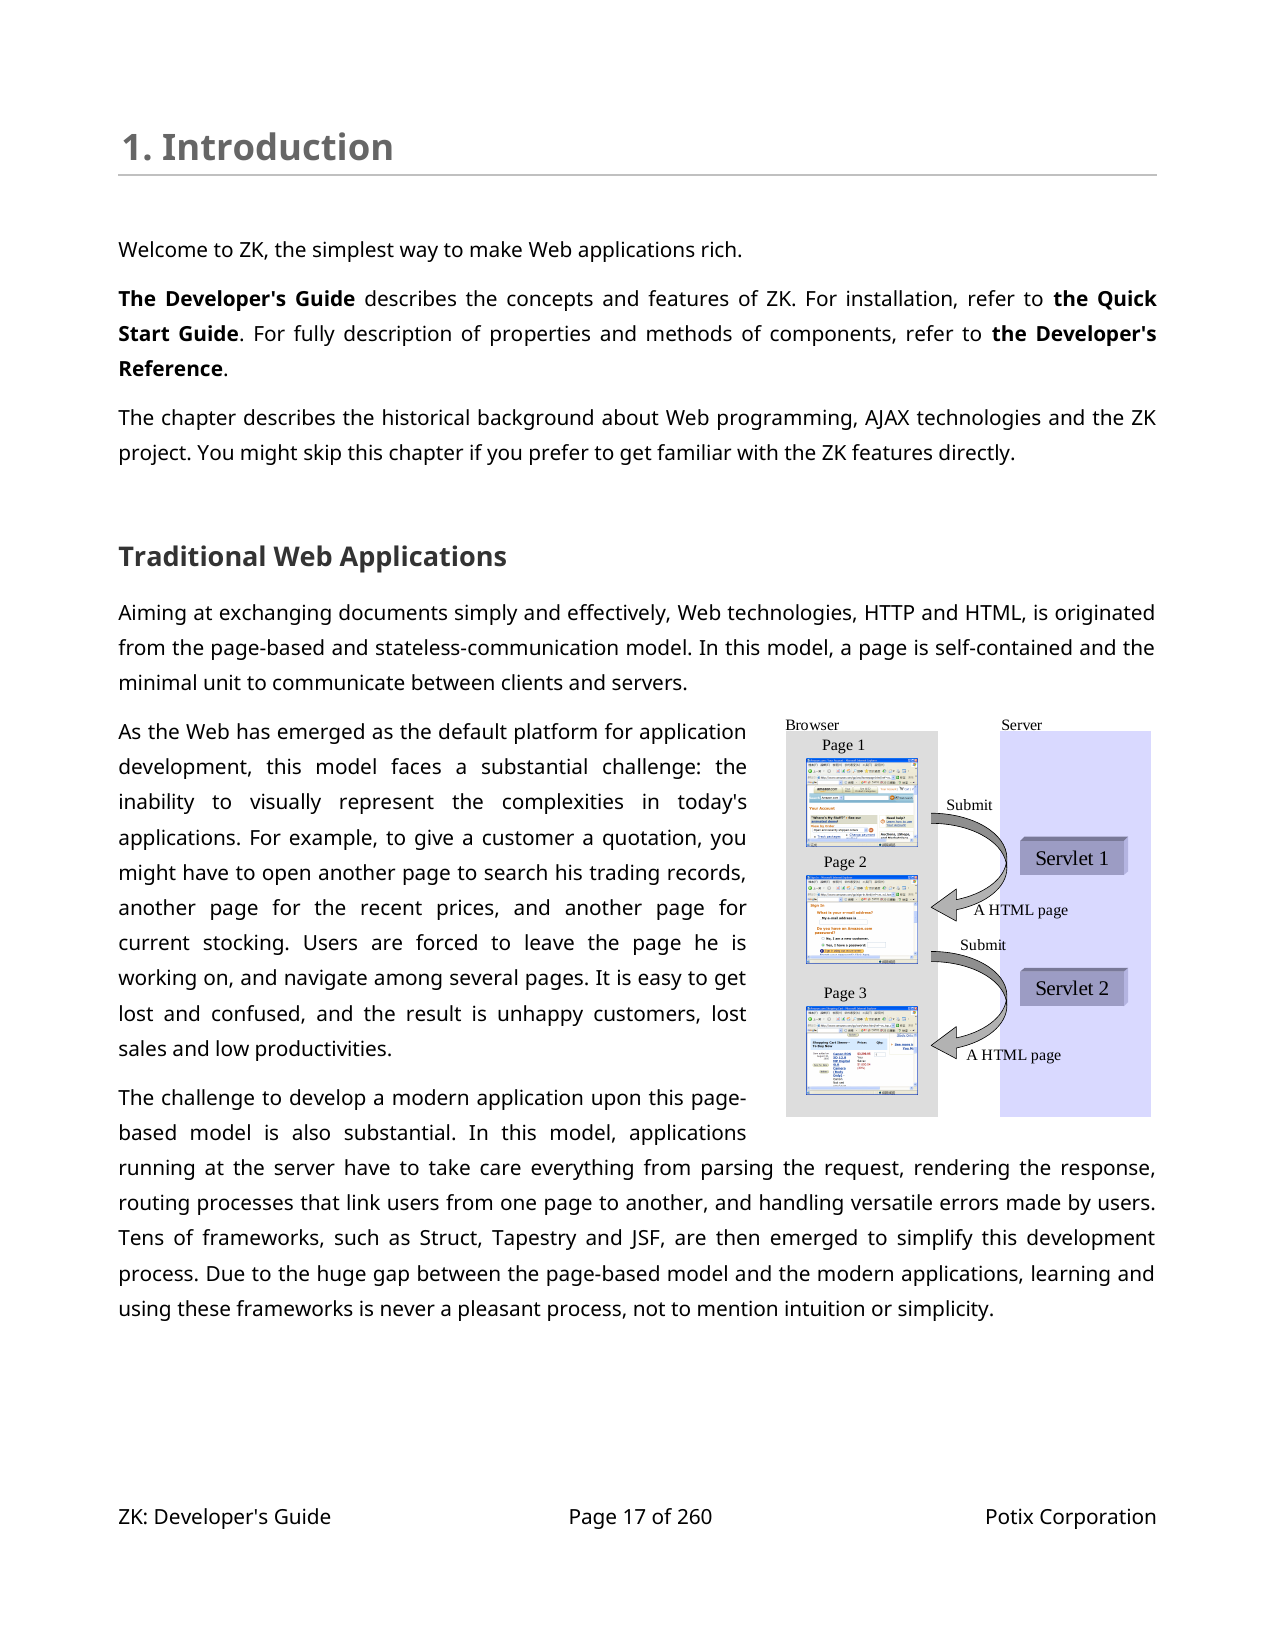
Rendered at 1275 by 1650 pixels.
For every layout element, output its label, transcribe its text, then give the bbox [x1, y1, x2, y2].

text The Developer's Guide describes the concepts and features of ZK. For installation, refer to the Quick Start Guide. For fully description of properties and methods of components, refer to the Developer's Reference. [118, 284, 1157, 382]
text As the Web has emerged as the default platform for application development, this model faces a substantial challenge: the inability to visually represent the complexities in today's applications. For example, to give a customer a quotation, you might have to open another page to search his trading records, another page for the recent prices, and another page for current stocking. Users are forced to leave the page he is working on, and navigate among several pages. It is easy to get lost and confused, and the result is unhappy customers, lost sales and low productivities. [118, 717, 1157, 1062]
subtitle 1. Introduction [118, 118, 1157, 174]
text The chapter describes the historical background about Web programming, AJAX technologies and the ZK project. You might skip this chapter if you prefer to get familiar with the ZK features directly. [118, 403, 1157, 466]
subtitle Traditional Web Applications [118, 537, 1157, 574]
text The challenge to develop a modern application upon this page-based model is also substantial. In this model, applications running at the server have to take care everything from parsing the request, rendering the response, routing processes that link users from one page to another, and handling versatile errors made by users. Tens of frameworks, such as Struct, Tapestry and JSF, are then emerged to simplify this development process. Due to the huge gap between the page-based model and the modern applications, learning and using these frameworks is never a pleasant process, not to mention intuition or simplicity. [118, 1083, 1157, 1322]
text Welcome to ZK, the simplest way to make Web applications rich. [118, 235, 1157, 263]
text Aiming at exchanging documents simply and effectively, Web technologies, HTTP and HTML, is originated from the page-based and stateless-communication model. In this model, a page is self-contained and the minimal unit to communicate between clients and servers. [118, 598, 1157, 696]
